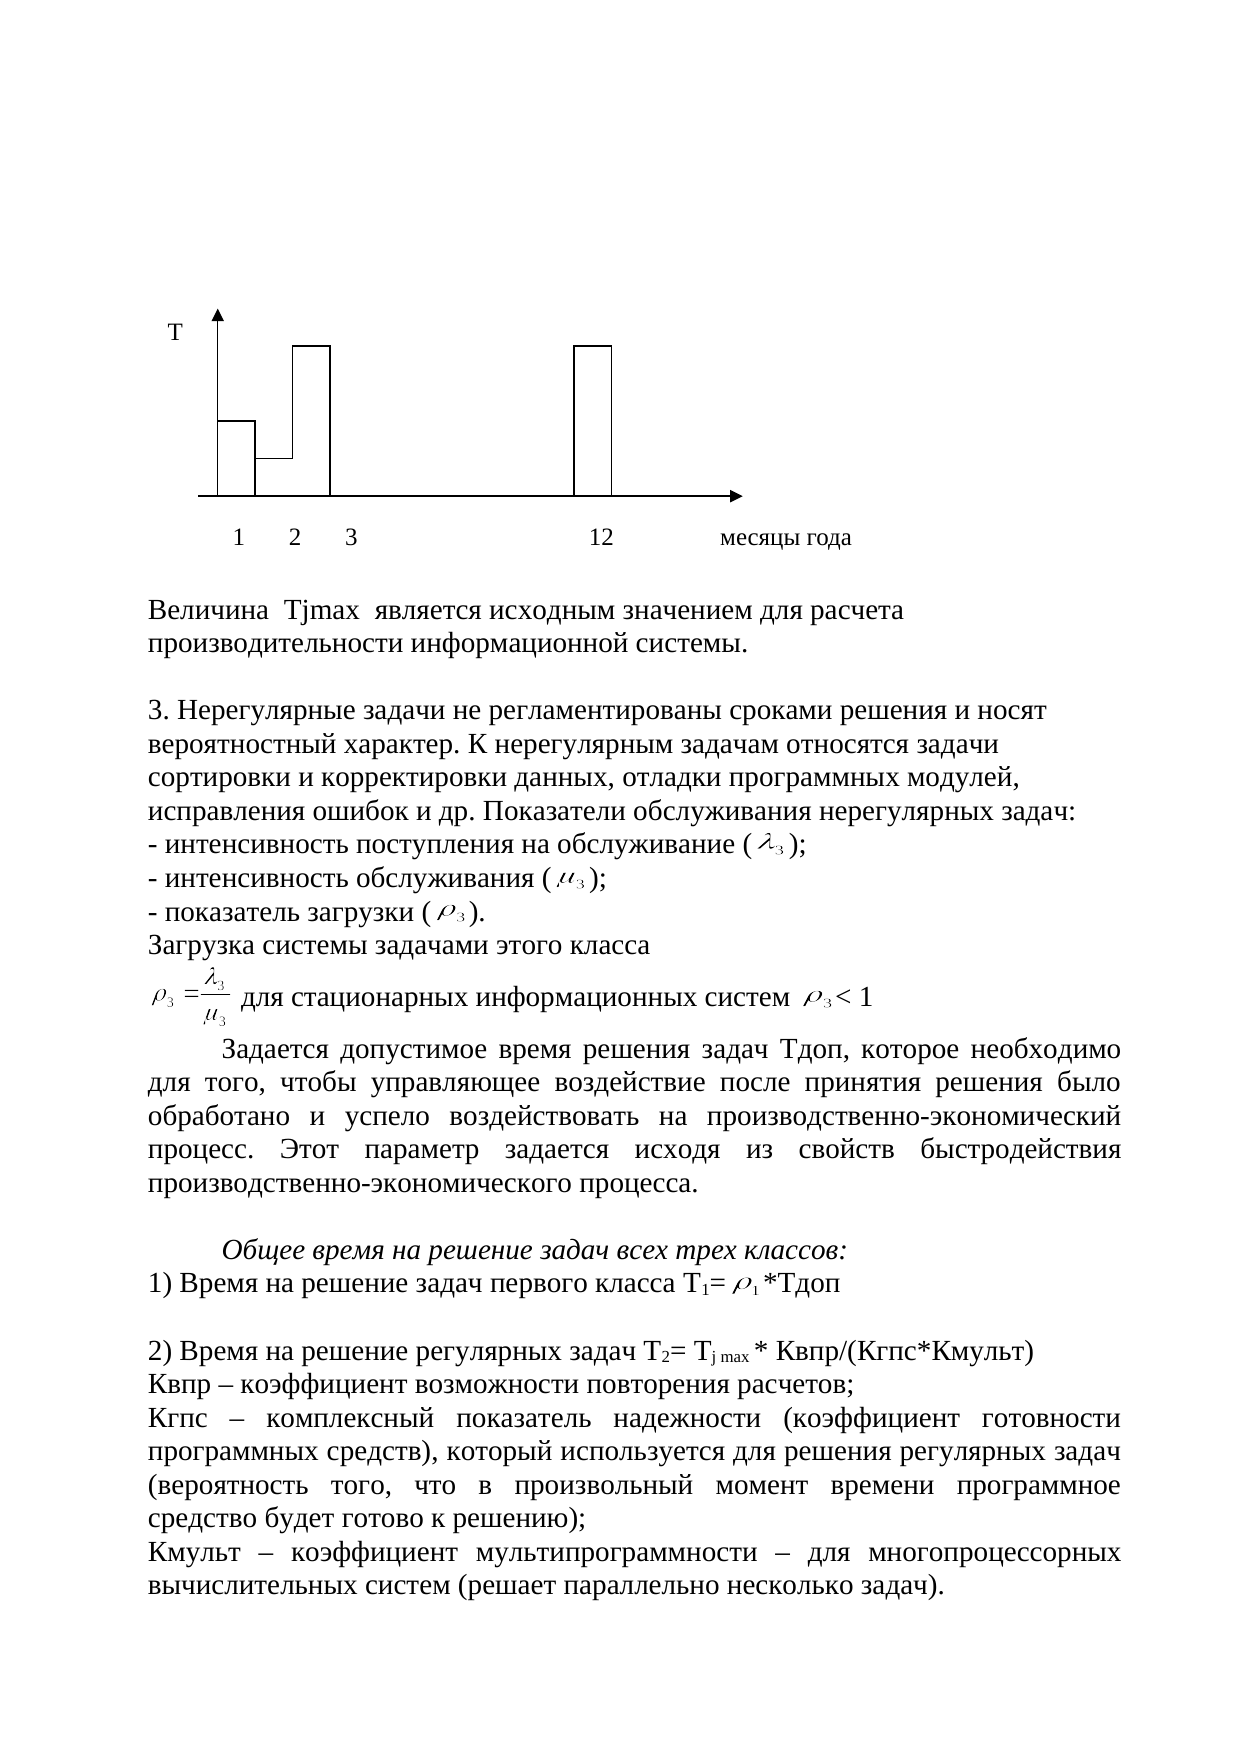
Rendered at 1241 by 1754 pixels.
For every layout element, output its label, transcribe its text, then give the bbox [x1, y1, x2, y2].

text Кмульт – коэффициент мультипрограммности – для многопроцессорных вычислительных систем (решает параллельно несколько задач). [148, 1534, 1122, 1601]
text Загрузка системы задачами этого класса [148, 927, 1122, 961]
text 2) Время на решение регулярных задач Т2= Tj max * Квпр/(Кгпс*Кмульт) [148, 1333, 1122, 1366]
text Величина Tjmax является исходным значением для расчета производительности информационной системы. [148, 592, 1122, 659]
text - интенсивность поступления на обслуживание (); [148, 827, 1122, 860]
text 3. Нерегулярные задачи не регламентированы сроками решения и носят вероятностный характер. К нерегулярным задачам относятся задачи сортировки и корректировки данных, отладки программных модулей, исправления ошибок и др. Показатели обслуживания нерегулярных задач: [148, 692, 1122, 827]
text Кгпс – комплексный показатель надежности (коэффициент готовности программных средств), который используется для решения регулярных задач (вероятность того, что в произвольный момент времени программное средство будет готово к решению); [148, 1400, 1122, 1534]
text 1) Время на решение задач первого класса Т1=*Тдоп [148, 1266, 1122, 1299]
text Задается допустимое время решения задач Тдоп, которое необходимо для того, чтобы управляющее воздействие после принятия решения было обработано и успело воздействовать на производственно-экономический процесс. Этот параметр задается исходя из свойств быстродействия производственно-экономического процесса. [148, 1031, 1122, 1198]
text Квпр – коэффициент возможности повторения расчетов; [148, 1366, 1122, 1400]
text - показатель загрузки (). [148, 894, 1122, 927]
text Общее время на решение задач всех трех классов: [148, 1232, 1122, 1266]
text для стационарных информационных систем < 1 [148, 961, 1122, 1031]
text - интенсивность обслуживания (); [148, 860, 1122, 894]
